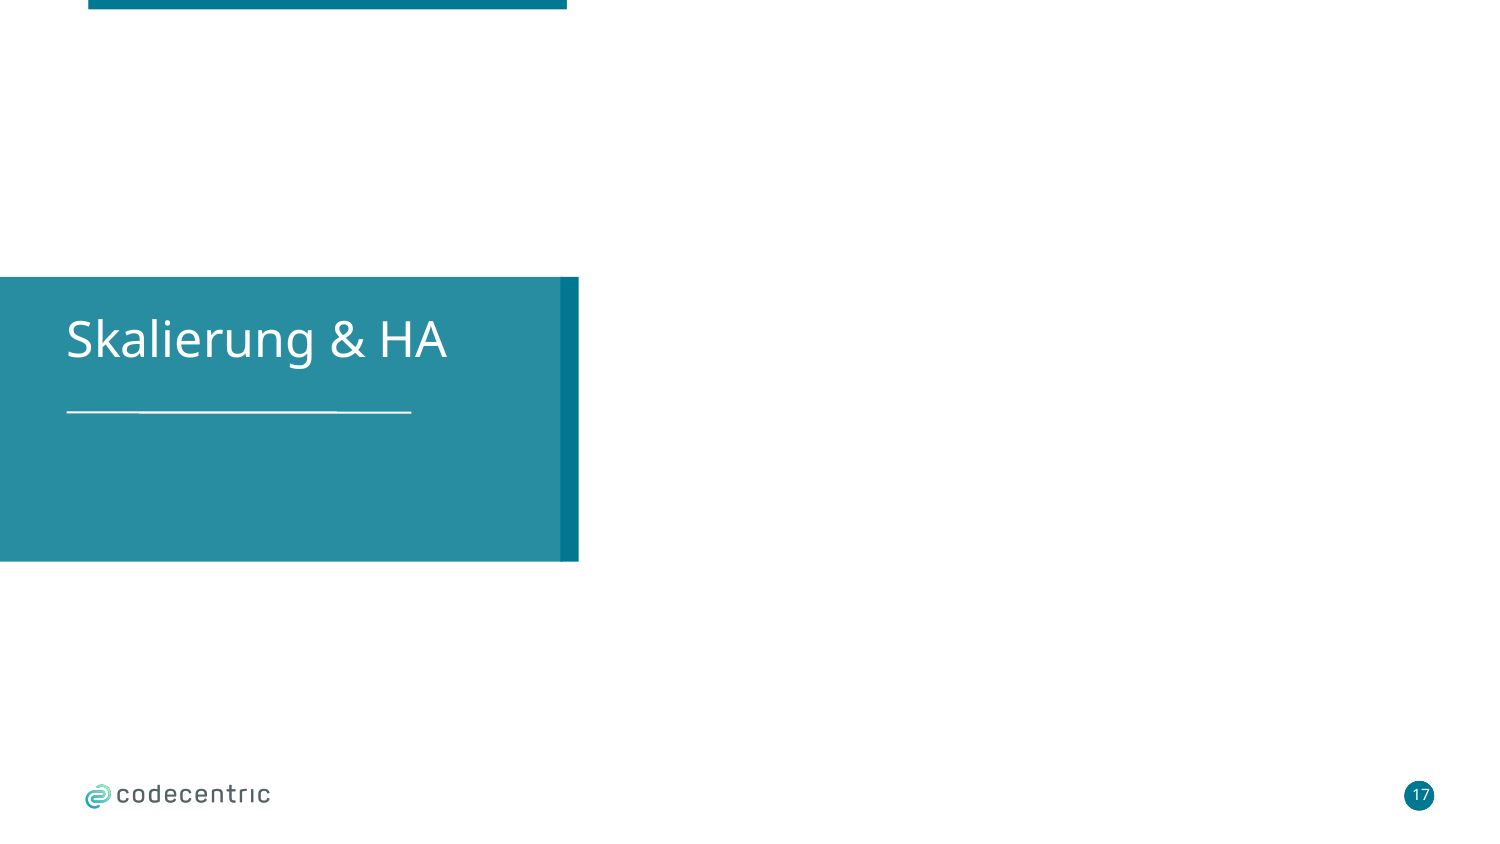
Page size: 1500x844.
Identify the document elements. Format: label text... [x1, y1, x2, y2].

text_box [0, 276, 579, 562]
picture [65, 763, 289, 828]
text_box [1393, 783, 1450, 808]
text_box [88, 0, 567, 10]
text_box Skalierung & HA [66, 319, 545, 404]
